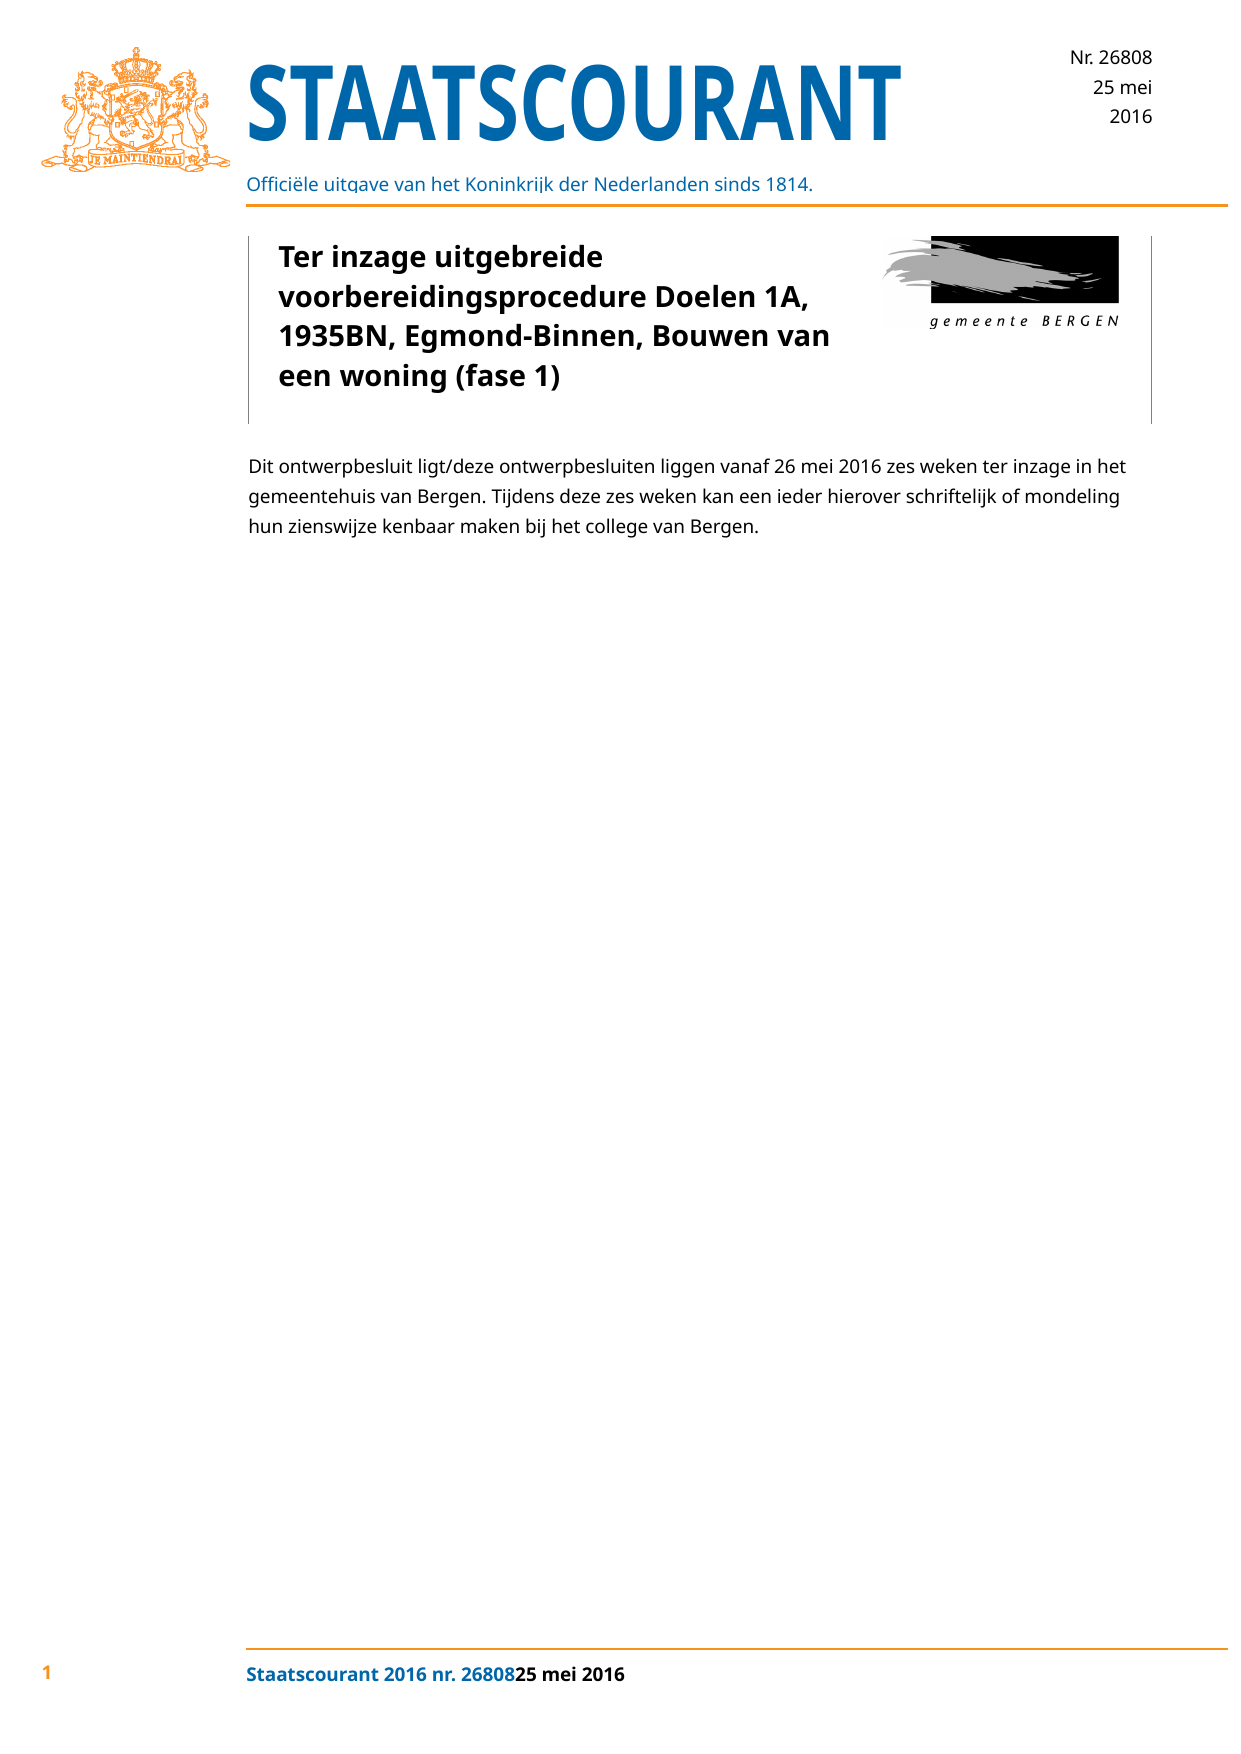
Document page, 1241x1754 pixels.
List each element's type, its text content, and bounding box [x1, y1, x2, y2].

picture [882, 236, 1119, 329]
table_header Ter inzage uitgebreide voorbereidingsprocedure Doelen 1A, 1935BN, Egmond-Binnen, Bouwen van een woning (fase 1) [249, 236, 850, 424]
text Dit ontwerpbesluit ligt/deze ontwerpbesluiten liggen vanaf 26 mei 2016 zes weken ter inzage in het gemeentehuis van Bergen. Tijdens deze zes weken kan een ieder hierover schriftelijk of mondeling hun zienswijze kenbaar maken bij het college van Bergen. [248, 454, 1152, 538]
table_header [850, 236, 1151, 424]
picture [41, 47, 231, 172]
